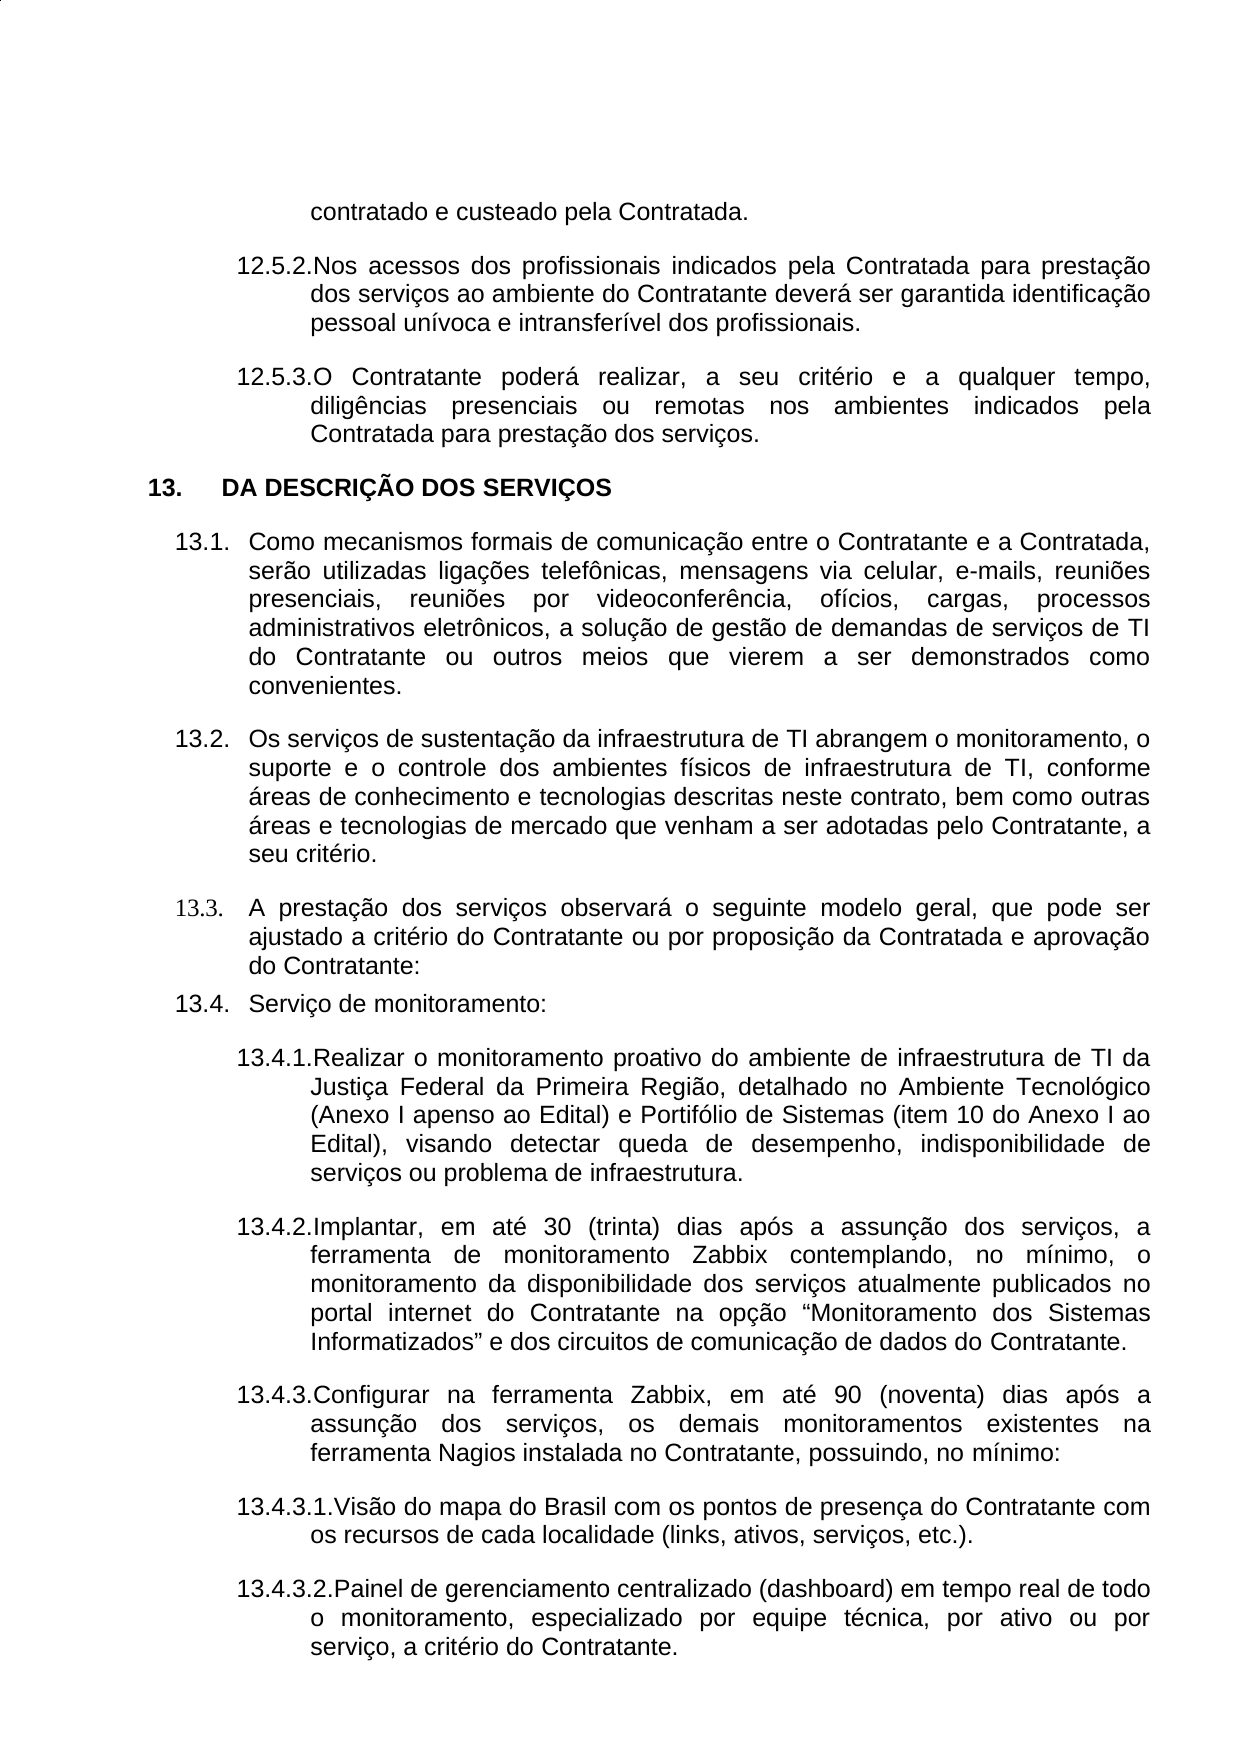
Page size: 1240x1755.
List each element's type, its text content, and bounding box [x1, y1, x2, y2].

list Serviço de monitoramento: [174, 989, 1175, 1018]
list Painel de gerenciamento centralizado (dashboard) em tempo real de todo o monitoramento, especializado por equipe técnica, por ativo ou por serviço, a critério do Contratante. [236, 1574, 1152, 1660]
text contratado e custeado pela Contratada. [310, 197, 1175, 226]
subtitle DA DESCRIÇÃO DOS SERVIÇOS [148, 473, 1175, 502]
list Configurar na ferramenta Zabbix, em até 90 (noventa) dias após a assunção dos serviços, os demais monitoramentos existentes na ferramenta Nagios instalada no Contratante, possuindo, no mínimo: [236, 1380, 1152, 1467]
list Implantar, em até 30 (trinta) dias após a assunção dos serviços, a ferramenta de monitoramento Zabbix contemplando, no mínimo, o monitoramento da disponibilidade dos serviços atualmente publicados no portal internet do Contratante na opção “Monitoramento dos Sistemas Informatizados” e dos circuitos de comunicação de dados do Contratante. [236, 1212, 1152, 1355]
list O Contratante poderá realizar, a seu critério e a qualquer tempo, diligências presenciais ou remotas nos ambientes indicados pela Contratada para prestação dos serviços. [236, 362, 1152, 448]
list Nos acessos dos profissionais indicados pela Contratada para prestação dos serviços ao ambiente do Contratante deverá ser garantida identificação pessoal unívoca e intransferível dos profissionais. [236, 251, 1152, 337]
list Os serviços de sustentação da infraestrutura de TI abrangem o monitoramento, o suporte e o controle dos ambientes físicos de infraestrutura de TI, conforme áreas de conhecimento e tecnologias descritas neste contrato, bem como outras áreas e tecnologias de mercado que venham a ser adotadas pelo Contratante, a seu critério. [174, 724, 1152, 868]
list Como mecanismos formais de comunicação entre o Contratante e a Contratada, serão utilizadas ligações telefônicas, mensagens via celular, e-mails, reuniões presenciais, reuniões por videoconferência, ofícios, cargas, processos administrativos eletrônicos, a solução de gestão de demandas de serviços de TI do Contratante ou outros meios que vierem a ser demonstrados como convenientes. [174, 527, 1152, 699]
list Visão do mapa do Brasil com os pontos de presença do Contratante com os recursos de cada localidade (links, ativos, serviços, etc.). [236, 1492, 1152, 1549]
list A prestação dos serviços observará o seguinte modelo geral, que pode ser ajustado a critério do Contratante ou por proposição da Contratada e aprovação do Contratante: [174, 893, 1152, 979]
list Realizar o monitoramento proativo do ambiente de infraestrutura de TI da Justiça Federal da Primeira Região, detalhado no Ambiente Tecnológico (Anexo I apenso ao Edital) e Portifólio de Sistemas (item 10 do Anexo I ao Edital), visando detectar queda de desempenho, indisponibilidade de serviços ou problema de infraestrutura. [236, 1043, 1152, 1187]
